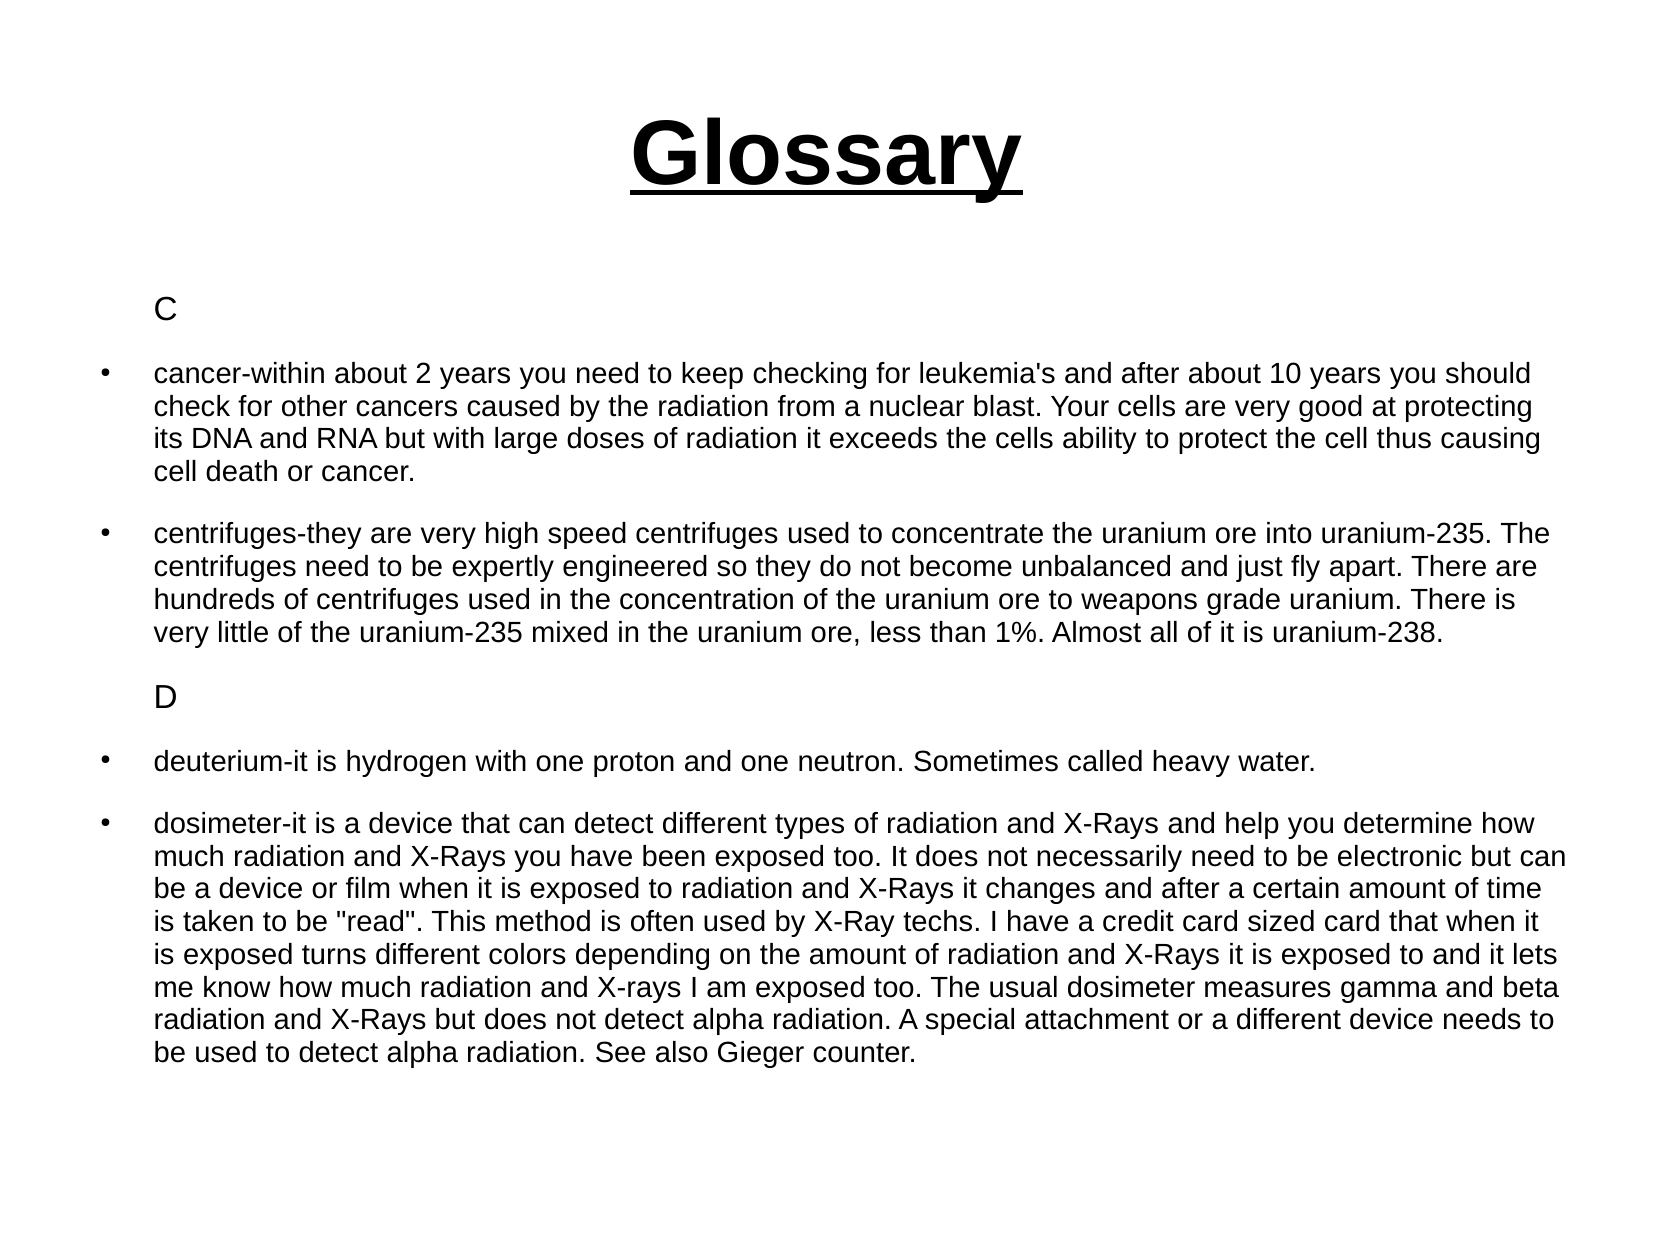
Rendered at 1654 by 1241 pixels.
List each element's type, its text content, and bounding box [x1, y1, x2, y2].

title Glossary [82, 49, 1571, 257]
list C cancer-within about 2 years you need to keep checking for leukemia's and after about 10 years you should check for other cancers caused by the radiation from a nuclear blast. Your cells are very good at protecting its DNA and RNA but with large doses of radiation it exceeds the cells ability to protect the cell thus causing cell death or cancer. centrifuges-they are very high speed centrifuges used to concentrate the uranium ore into uranium-235. The centrifuges need to be expertly engineered so they do not become unbalanced and just fly apart. There are hundreds of centrifuges used in the concentration of the uranium ore to weapons grade uranium. There is very little of the uranium-235 mixed in the uranium ore, less than 1%. Almost all of it is uranium-238. D deuterium-it is hydrogen with one proton and one neutron. Sometimes called heavy water. dosimeter-it is a device that can detect different types of radiation and X-Rays and help you determine how much radiation and X-Rays you have been exposed too. It does not necessarily need to be electronic but can be a device or film when it is exposed to radiation and X-Rays it changes and after a certain amount of time is taken to be "read". This method is often used by X-Ray techs. I have a credit card sized card that when it is exposed turns different colors depending on the amount of radiation and X-Rays it is exposed to and it lets me know how much radiation and X-rays I am exposed too. The usual dosimeter measures gamma and beta radiation and X-Rays but does not detect alpha radiation. A special attachment or a different device needs to be used to detect alpha radiation. See also Gieger counter. [82, 290, 1571, 1086]
